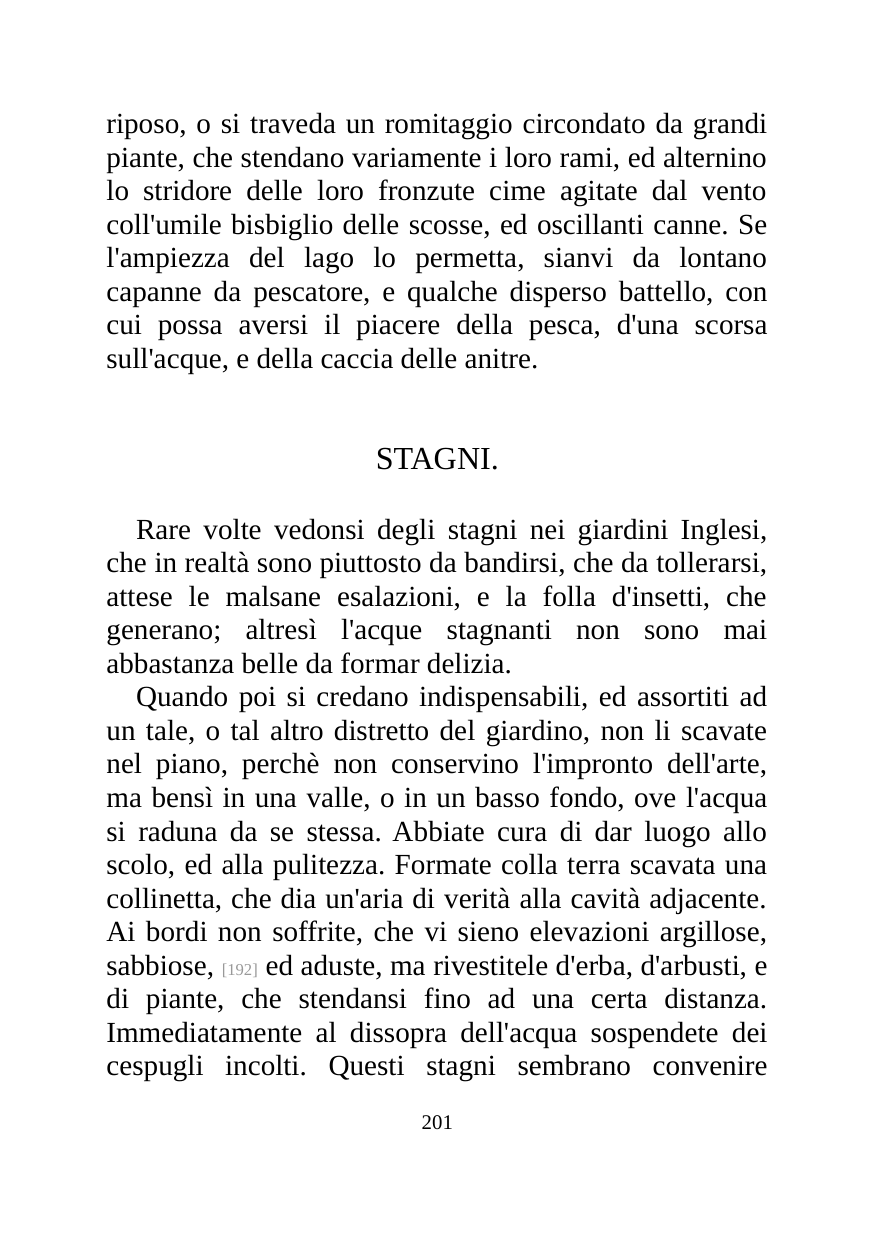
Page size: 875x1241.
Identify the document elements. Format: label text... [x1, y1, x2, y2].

text riposo, o si traveda un romitaggio circondato da grandi piante, che stendano variamente i loro rami, ed alternino lo stridore delle loro fronzute cime agitate dal vento coll'umile bisbiglio delle scosse, ed oscillanti canne. Se l'ampiezza del lago lo permetta, sianvi da lontano capanne da pescatore, e qualche disperso battello, con cui possa aversi il piacere della pesca, d'una scorsa sull'acque, e della caccia delle anitre. [106, 106, 768, 374]
text Rare volte vedonsi degli stagni nei giardini Inglesi, che in realtà sono piuttosto da bandirsi, che da tollerarsi, attese le malsane esalazioni, e la folla d'insetti, che generano; altresì l'acque stagnanti non sono mai abbastanza belle da formar delizia. [106, 512, 768, 679]
text Quando poi si credano indispensabili, ed assortiti ad un tale, o tal altro distretto del giardino, non li scavate nel piano, perchè non conservino l'impronto dell'arte, ma bensì in una valle, o in un basso fondo, ove l'acqua si raduna da se stessa. Abbiate cura di dar luogo allo scolo, ed alla pulitezza. Formate colla terra scavata una collinetta, che dia un'aria di verità alla cavità adjacente. Ai bordi non soffrite, che vi sieno elevazioni argillose, sabbiose, [192] ed aduste, ma rivestitele d'erba, d'arbusti, e di piante, che stendansi fino ad una certa distanza. Immediatamente al dissopra dell'acqua sospendete dei cespugli incolti. Questi stagni sembrano convenire [106, 679, 768, 1082]
subtitle STAGNI. [106, 439, 768, 476]
